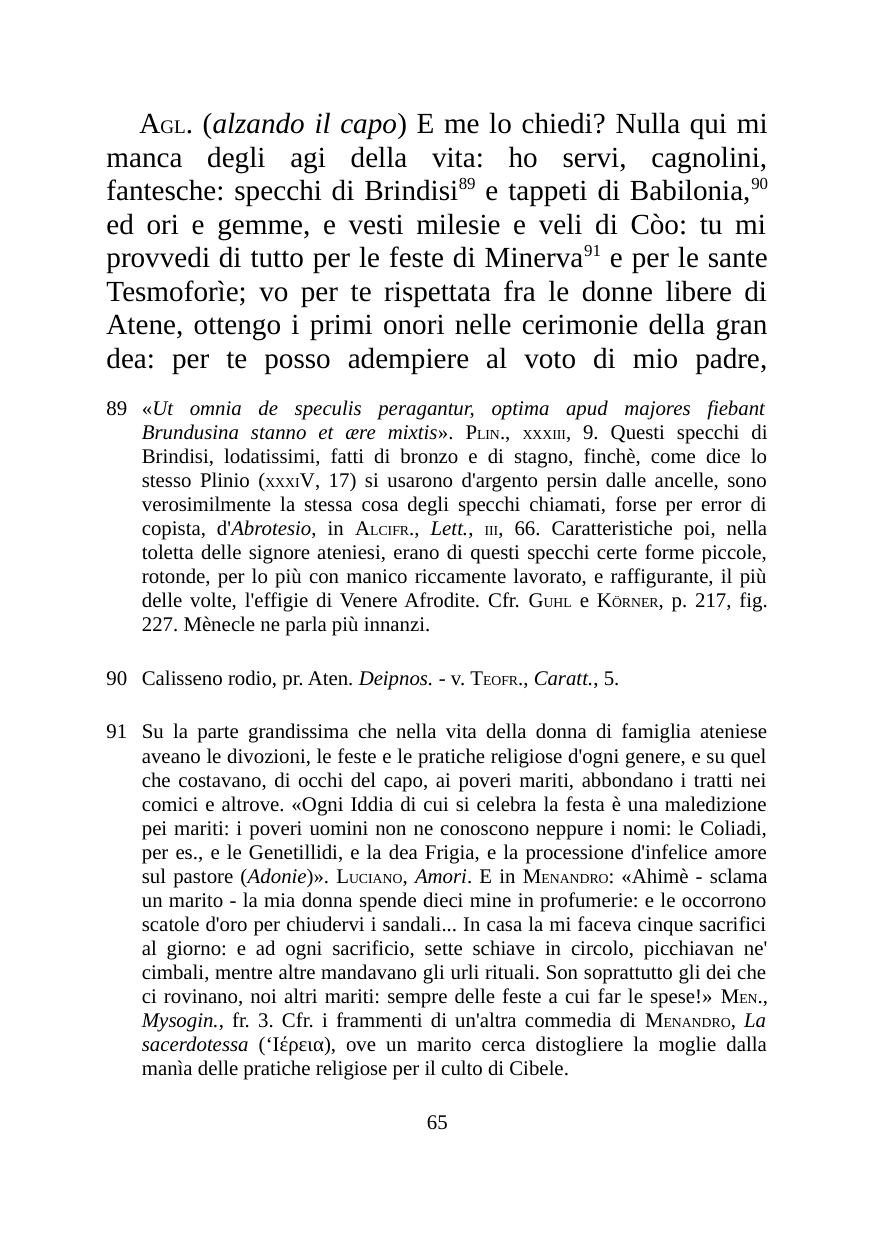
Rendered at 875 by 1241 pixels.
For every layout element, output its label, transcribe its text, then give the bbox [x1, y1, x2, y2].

text Su la parte grandissima che nella vita della donna di famiglia ateniese aveano le divozioni, le feste e le pratiche religiose d'ogni genere, e su quel che costavano, di occhi del capo, ai poveri mariti, abbondano i tratti nei comici e altrove. «Ogni Iddia di cui si celebra la festa è una maledizione pei mariti: i poveri uomini non ne conoscono neppure i nomi: le Coliadi, per es., e le Genetillidi, e la dea Frigia, e la processione d'infelice amore sul pastore (Adonie)». Luciano, Amori. E in Menandro: «Ahimè - sclama un marito - la mia donna spende dieci mine in profumerie: e le occorrono scatole d'oro per chiudervi i sandali... In casa la mi faceva cinque sacrifici al giorno: e ad ogni sacrificio, sette schiave in circolo, picchiavan ne' cimbali, mentre altre mandavano gli urli rituali. Son soprattutto gli dei che ci rovinano, noi altri mariti: sempre delle feste a cui far le spese!» Men., Mysogin., fr. 3. Cfr. i frammenti di un'altra commedia di Menandro, La sacerdotessa (‘Ιέρεια), ove un marito cerca distogliere la moglie dalla manìa delle pratiche religiose per il culto di Cibele. [106, 719, 768, 1080]
text Calisseno rodio, pr. Aten. Deipnos. - v. Teofr., Caratt., 5. [106, 666, 768, 690]
text Agl. (alzando il capo) E me lo chiedi? Nulla qui mi manca degli agi della vita: ho servi, cagnolini, fantesche: specchi di Brindisi e tappeti di Babilonia, ed ori e gemme, e vesti milesie e veli di Còo: tu mi provvedi di tutto per le feste di Minerva e per le sante Tesmoforìe; vo per te rispettata fra le donne libere di Atene, ottengo i primi onori nelle cerimonie della gran dea: per te posso adempiere al voto di mio padre, [106, 106, 768, 374]
text «Ut omnia de speculis peragantur, optima apud majores fiebant Brundusina stanno et ære mixtis». Plin., xxxiii, 9. Questi specchi di Brindisi, lodatissimi, fatti di bronzo e di stagno, finchè, come dice lo stesso Plinio (xxxiV, 17) si usarono d'argento persin dalle ancelle, sono verosimilmente la stessa cosa degli specchi chiamati, forse per error di copista, d'Abrotesio, in Alcifr., Lett., iii, 66. Caratteristiche poi, nella toletta delle signore ateniesi, erano di questi specchi certe forme piccole, rotonde, per lo più con manico riccamente lavorato, e raffigurante, il più delle volte, l'effigie di Venere Afrodite. Cfr. Guhl e Körner, p. 217, fig. 227. Mènecle ne parla più innanzi. [106, 396, 768, 636]
